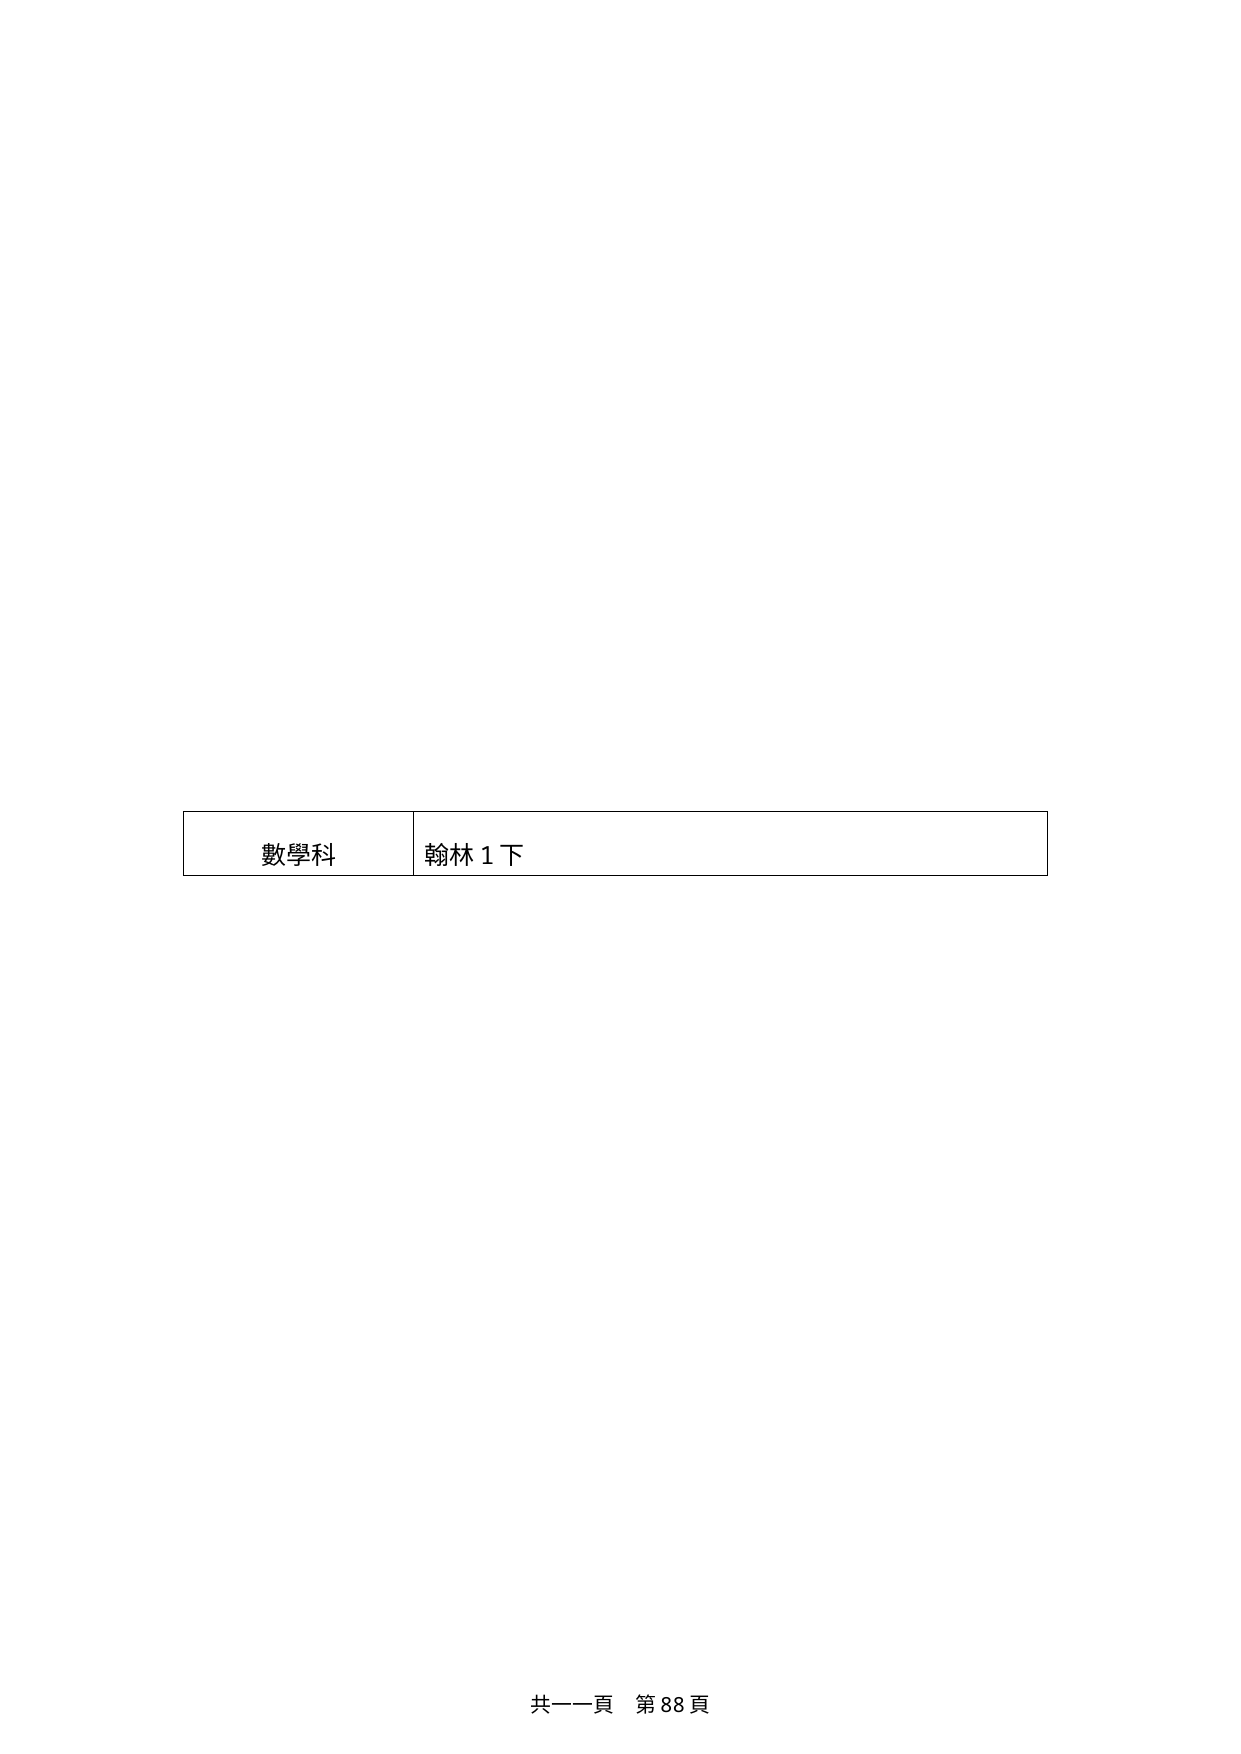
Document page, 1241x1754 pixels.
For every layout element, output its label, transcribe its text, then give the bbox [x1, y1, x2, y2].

table_cell 翰林1下 [414, 812, 1047, 875]
table_cell 數學科 [184, 812, 413, 875]
